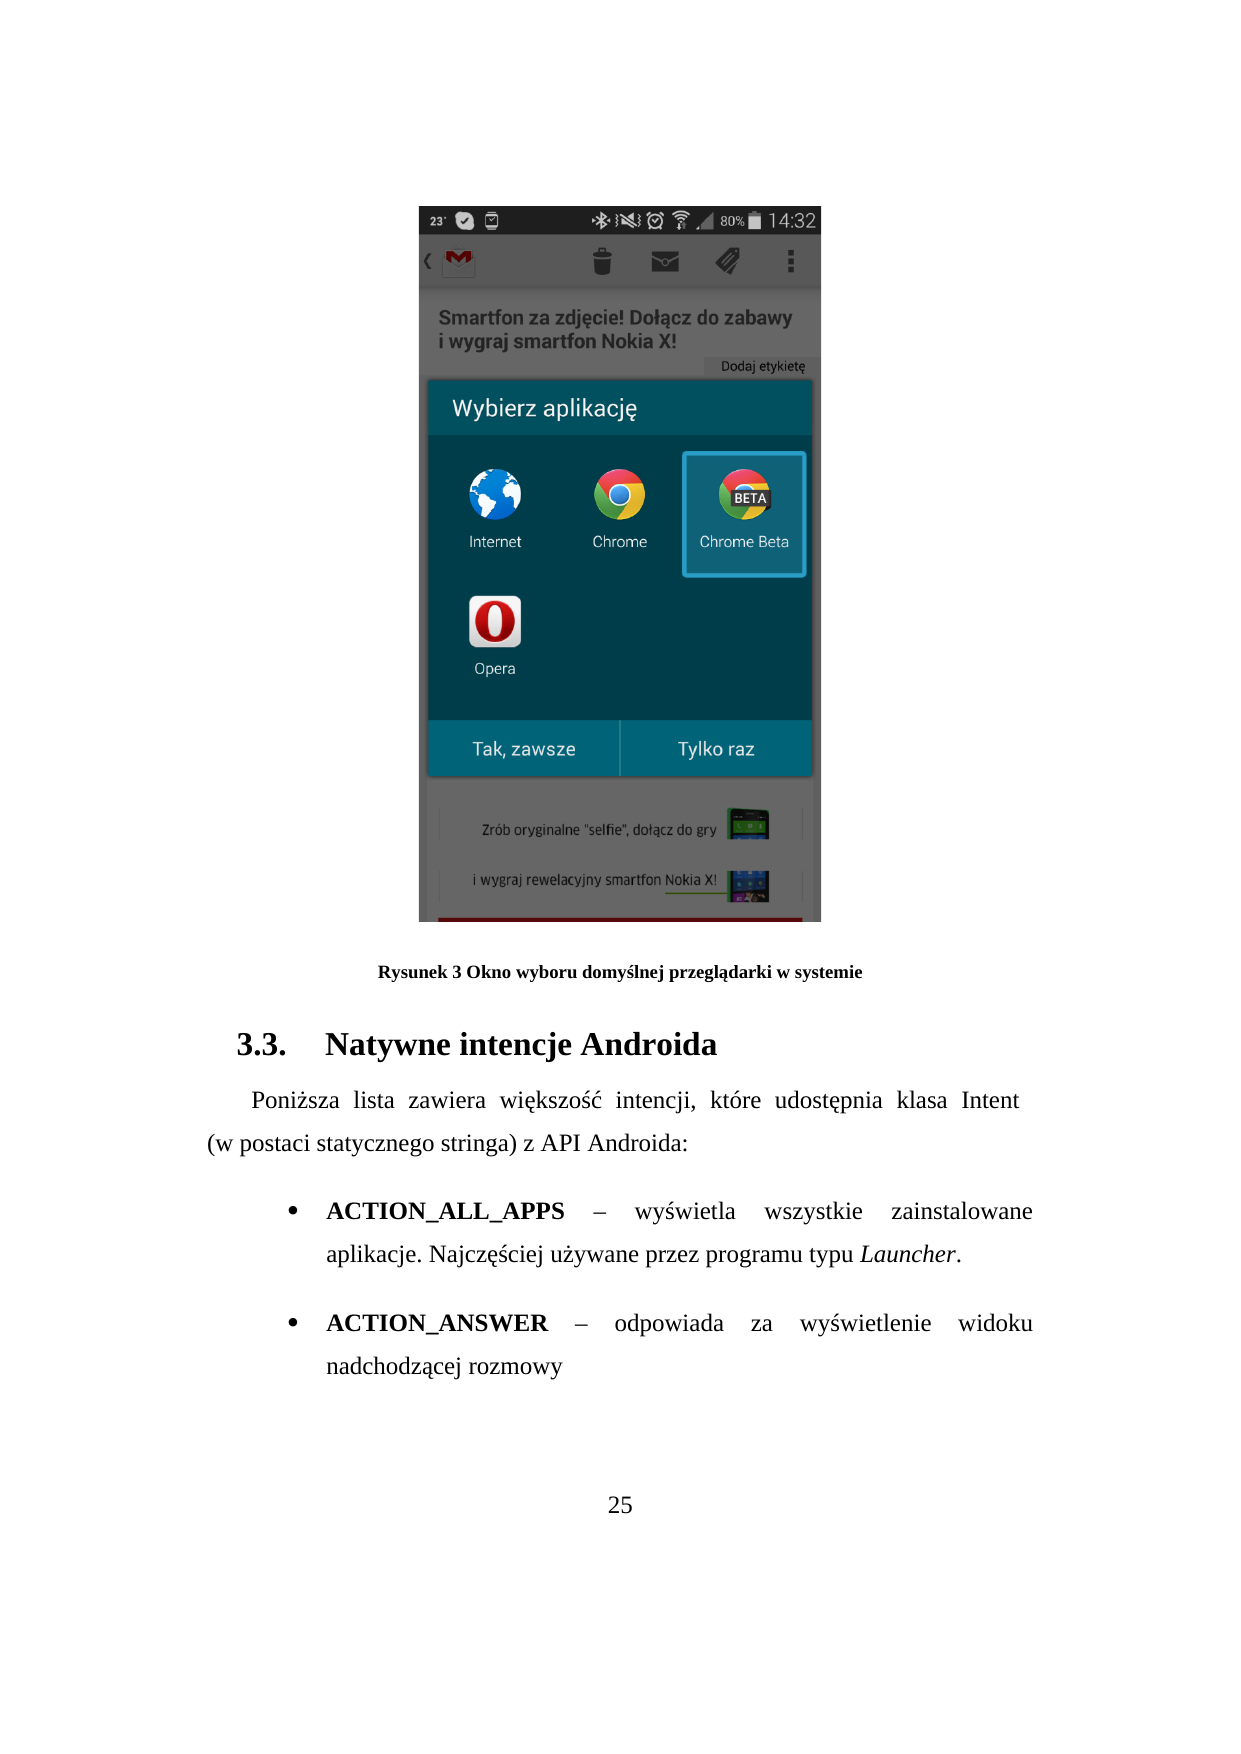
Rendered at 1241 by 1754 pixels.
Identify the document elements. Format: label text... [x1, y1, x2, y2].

subtitle Natywne intencje Androida [236, 1024, 1033, 1063]
list ACTION_ALL_APPS – wyświetla wszystkie zainstalowane aplikacje. Najczęściej używane przez programu typu Launcher. [288, 1196, 1033, 1268]
list ACTION_ANSWER – odpowiada za wyświetlenie widoku nadchodzącej rozmowy [288, 1308, 1033, 1379]
text Poniższa lista zawiera większość intencji, które udostępnia klasa Intent (w postaci statycznego stringa) z API Androida: [207, 1085, 1033, 1157]
text Rysunek 3 Okno wyboru domyślnej przeglądarki w systemie [207, 961, 1033, 983]
